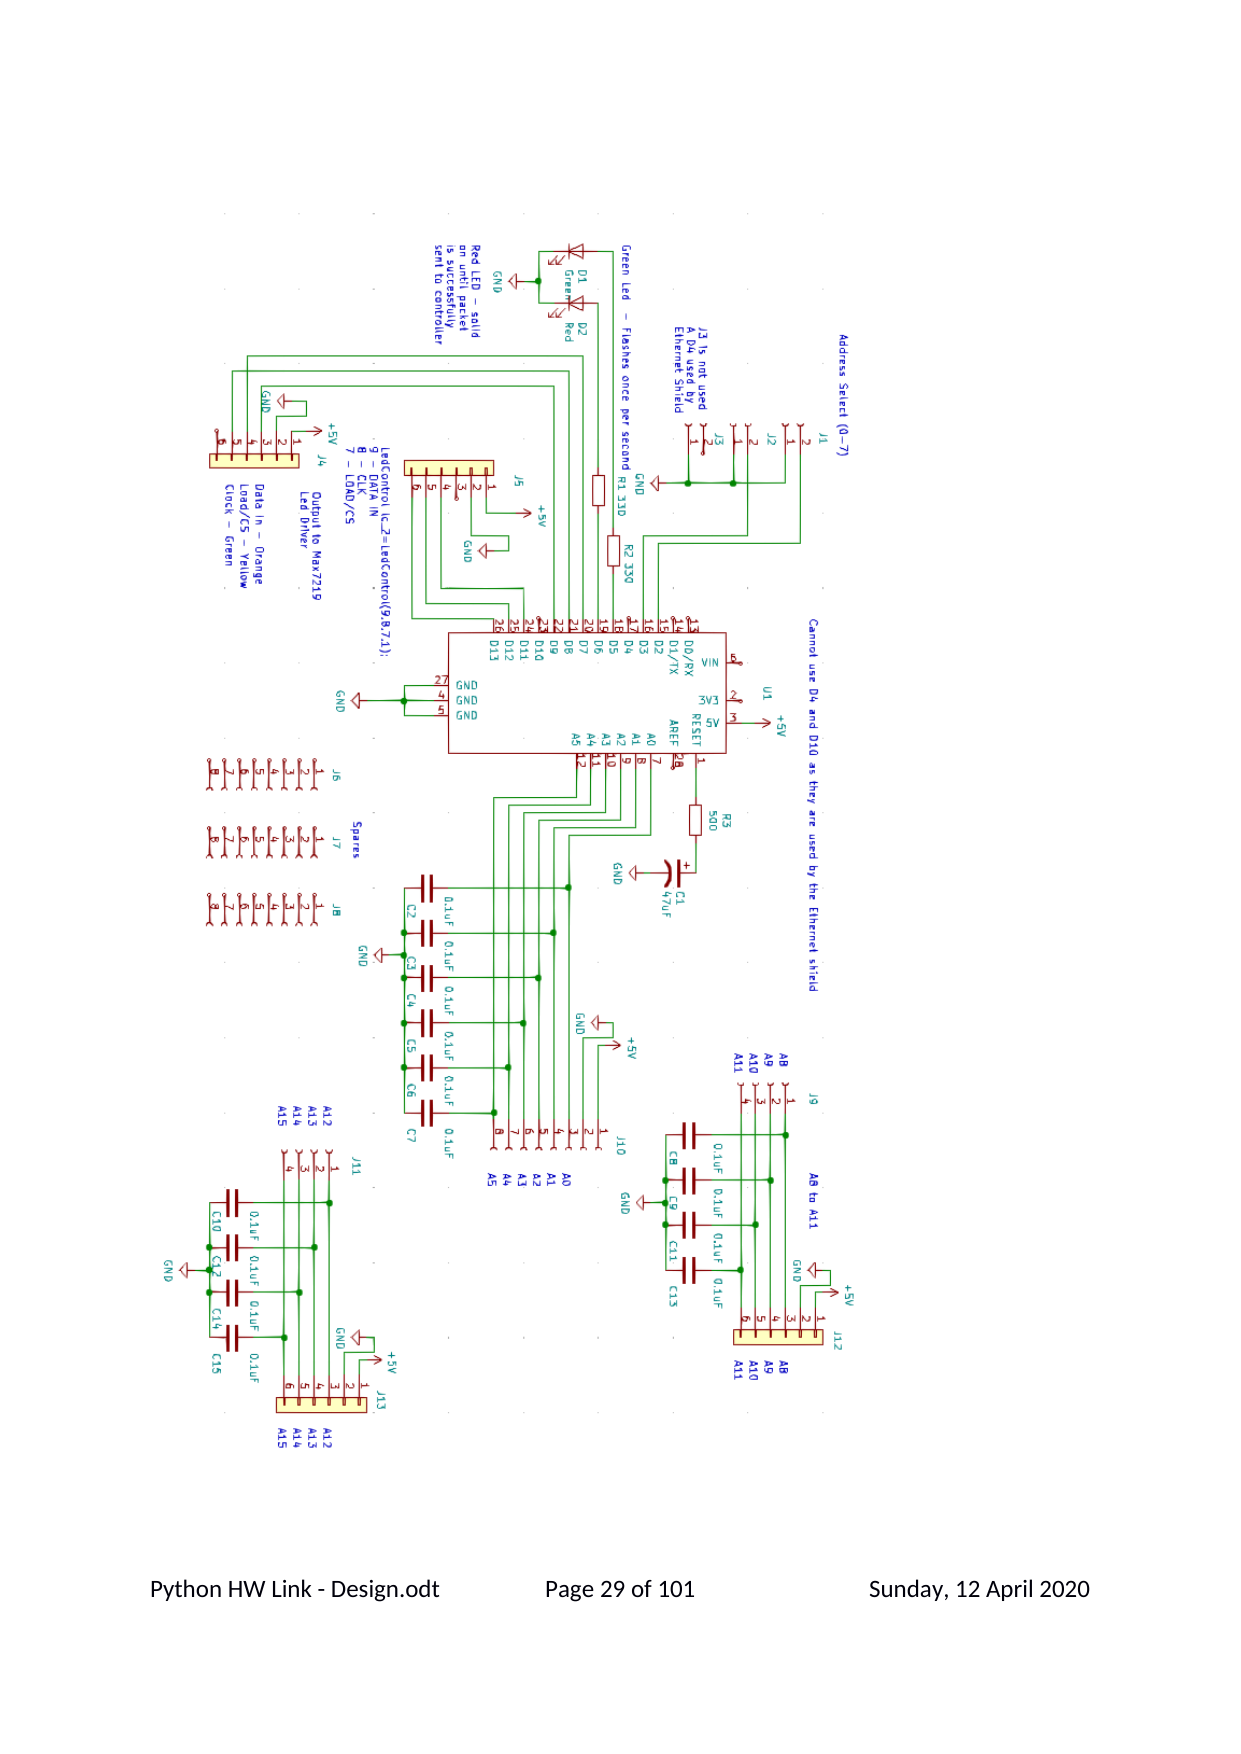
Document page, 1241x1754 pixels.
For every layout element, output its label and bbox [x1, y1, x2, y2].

picture [150, 211, 873, 1466]
